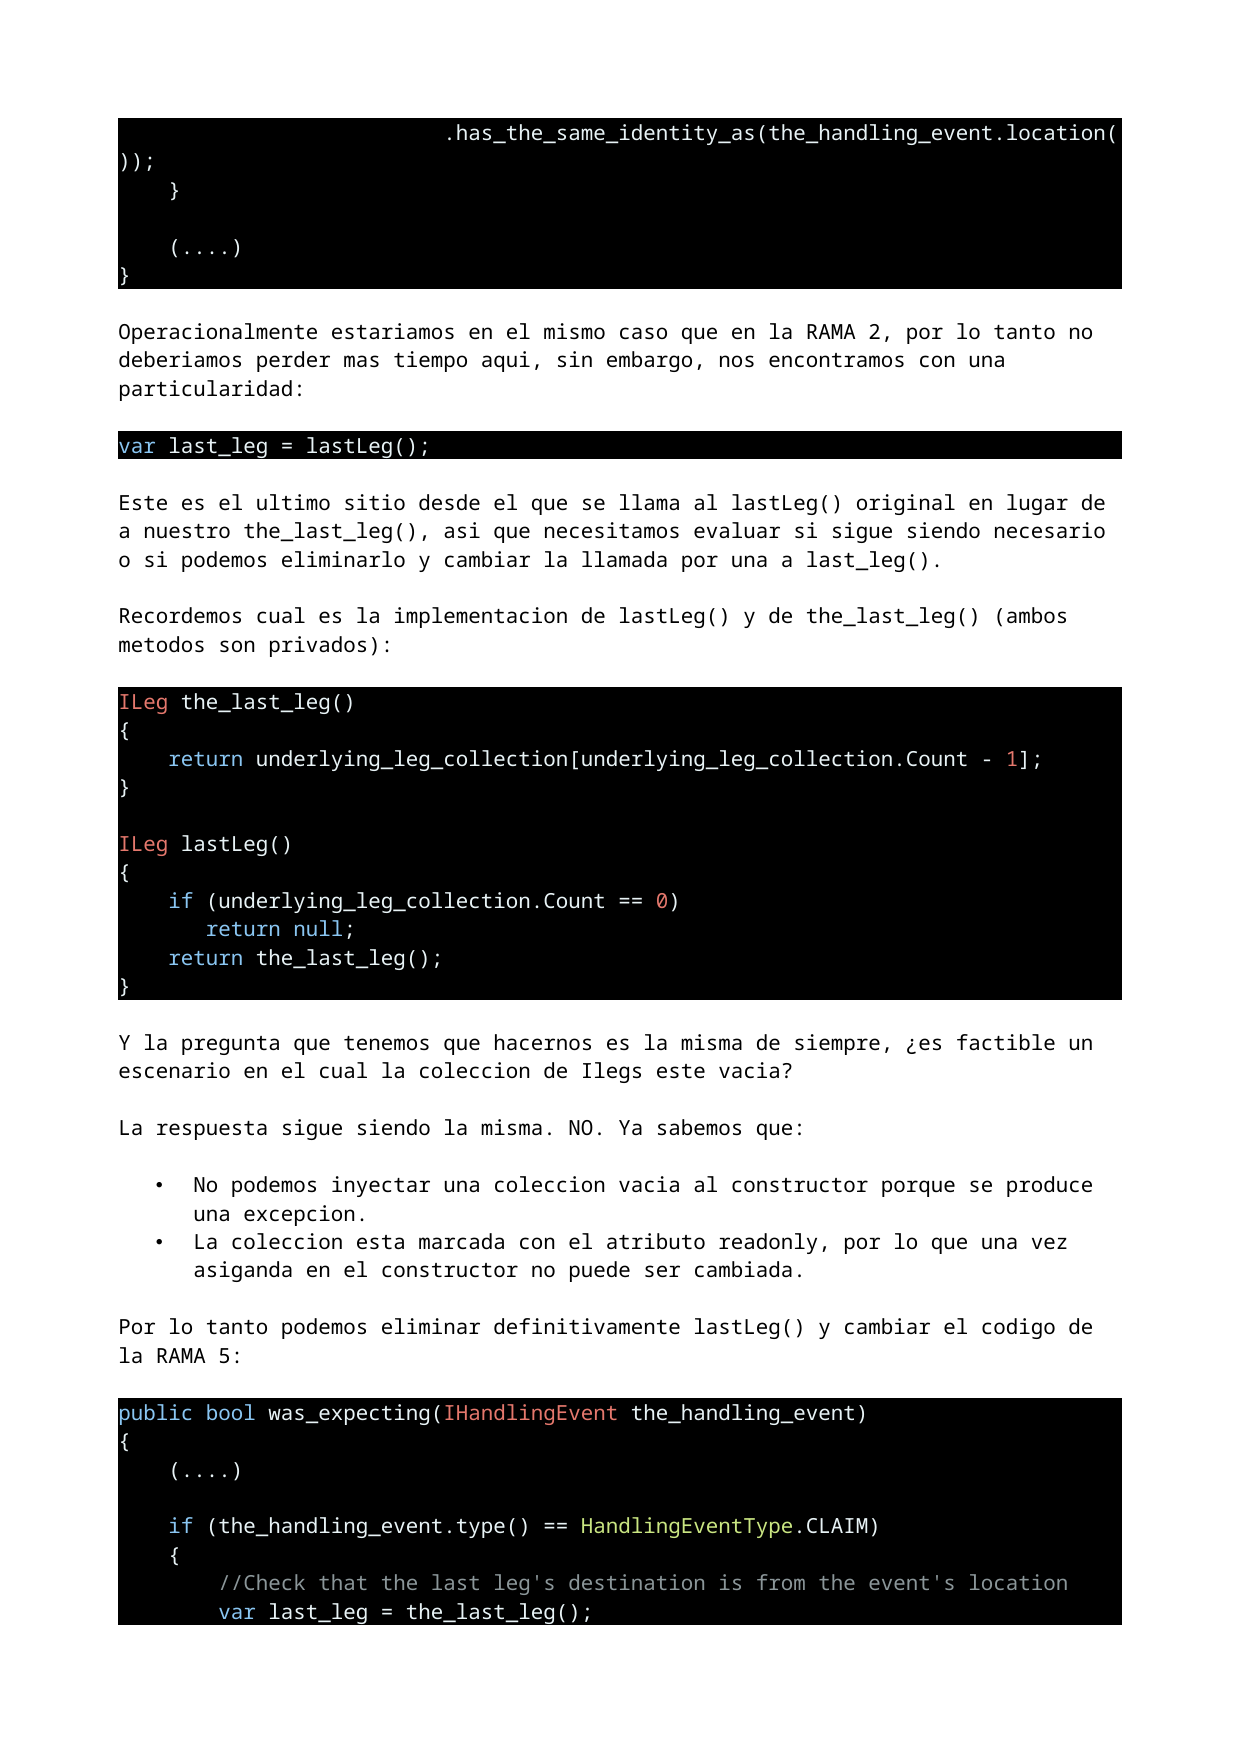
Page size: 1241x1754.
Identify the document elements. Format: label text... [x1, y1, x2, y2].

text } [118, 772, 1122, 801]
text Este es el ultimo sitio desde el que se llama al lastLeg() original en lugar de a nuestro the_last_leg(), asi que necesitamos evaluar si sigue siendo necesario o si podemos eliminarlo y cambiar la llamada por una a last_leg(). [118, 488, 1122, 573]
text } [118, 260, 1122, 289]
list No podemos inyectar una coleccion vacia al constructor porque se produce una excepcion. [156, 1170, 1122, 1227]
text //Check that the last leg's destination is from the event's location [118, 1568, 1122, 1597]
text ILeg the_last_leg() [118, 687, 1122, 715]
text (....) [118, 232, 1122, 260]
text return underlying_leg_collection[underlying_leg_collection.Count - 1]; [118, 744, 1122, 772]
text La respuesta sigue siendo la misma. NO. Ya sabemos que: [118, 1113, 1122, 1142]
text { [118, 857, 1122, 886]
list La coleccion esta marcada con el atributo readonly, por lo que una vez asiganda en el constructor no puede ser cambiada. [156, 1227, 1122, 1284]
text } [118, 175, 1122, 203]
text Recordemos cual es la implementacion de lastLeg() y de the_last_leg() (ambos metodos son privados): [118, 602, 1122, 658]
text if (underlying_leg_collection.Count == 0) [118, 886, 1122, 914]
text (....) [118, 1455, 1122, 1483]
text public bool was_expecting(IHandlingEvent the_handling_event) [118, 1398, 1122, 1426]
text return null; [118, 914, 1122, 943]
text Por lo tanto podemos eliminar definitivamente lastLeg() y cambiar el codigo de la RAMA 5: [118, 1312, 1122, 1369]
text var last_leg = the_last_leg(); [118, 1597, 1122, 1625]
text { [118, 1540, 1122, 1568]
text ILeg lastLeg() [118, 829, 1122, 857]
text return the_last_leg(); [118, 943, 1122, 971]
text } [118, 971, 1122, 1000]
text { [118, 1426, 1122, 1455]
text .has_the_same_identity_as(the_handling_event.location()); [118, 118, 1122, 175]
text if (the_handling_event.type() == HandlingEventType.CLAIM) [118, 1512, 1122, 1540]
text Y la pregunta que tenemos que hacernos es la misma de siempre, ¿es factible un escenario en el cual la coleccion de Ilegs este vacia? [118, 1028, 1122, 1085]
text Operacionalmente estariamos en el mismo caso que en la RAMA 2, por lo tanto no deberiamos perder mas tiempo aqui, sin embargo, nos encontramos con una particularidad: [118, 317, 1122, 402]
text { [118, 715, 1122, 744]
text var last_leg = lastLeg(); [118, 431, 1122, 459]
